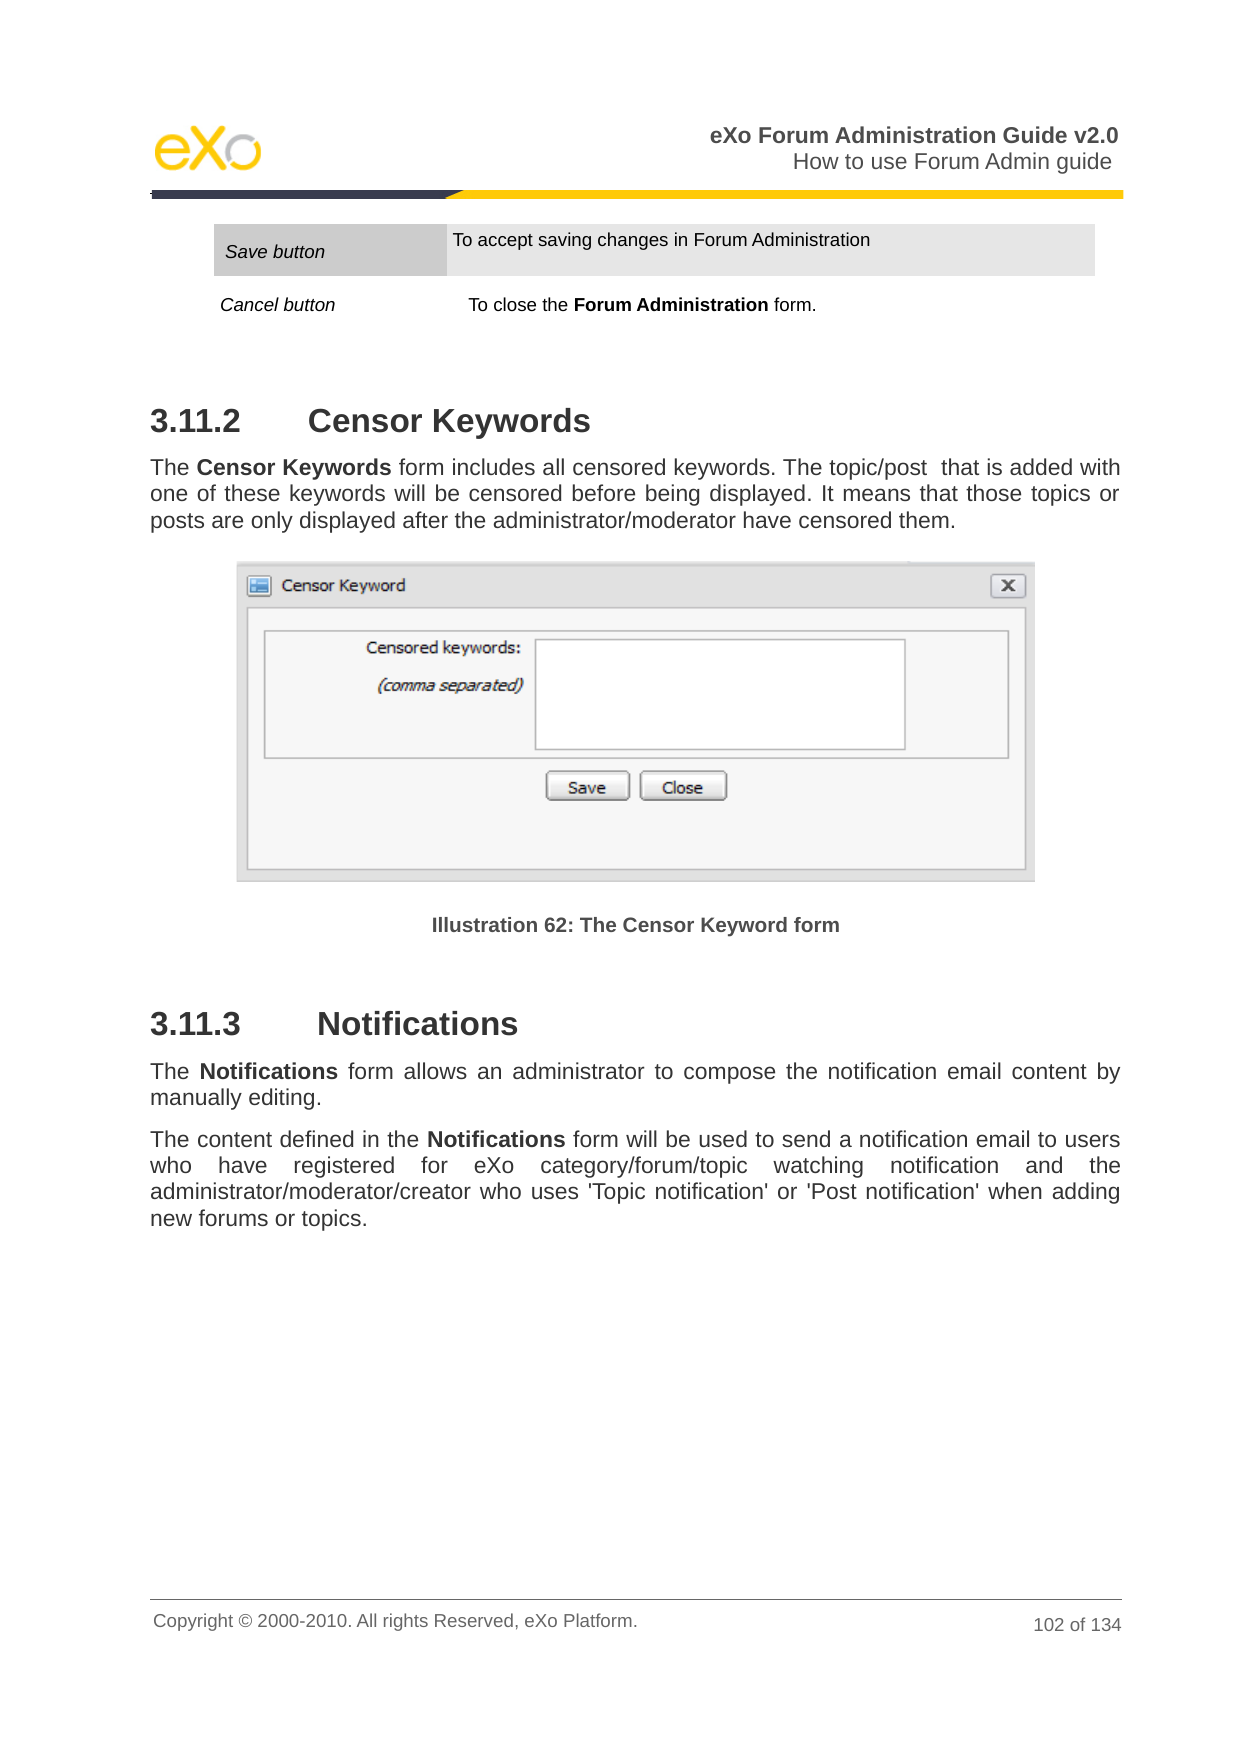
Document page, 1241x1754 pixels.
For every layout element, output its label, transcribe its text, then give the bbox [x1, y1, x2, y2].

text The content defined in the Notifications form will be used to send a notification email to users who have registered for eXo category/forum/topic watching notification and the administrator/moderator/creator who uses 'Topic notification' or 'Post notification' when adding new forums or topics. [150, 1126, 1122, 1231]
table_cell Save button [214, 224, 447, 276]
picture [151, 190, 1124, 199]
picture [155, 125, 262, 171]
text The Notifications form allows an administrator to compose the notification email content by manually editing. [150, 1058, 1122, 1111]
text The Censor Keywords form includes all censored keywords. The topic/post that is added with one of these keywords will be censored before being displayed. It means that those topics or posts are only displayed after the administrator/moderator have censored them. [150, 454, 1122, 533]
table_cell Cancel button [214, 276, 447, 328]
picture [236, 561, 1035, 882]
subtitle Notifications [150, 1004, 1122, 1043]
subtitle Censor Keywords [150, 401, 1122, 439]
text Illustration 62: The Censor Keyword form [173, 882, 1099, 937]
table_cell To accept saving changes in Forum Administration [447, 224, 1095, 276]
table_cell To close the Forum Administration form. [447, 276, 1095, 328]
